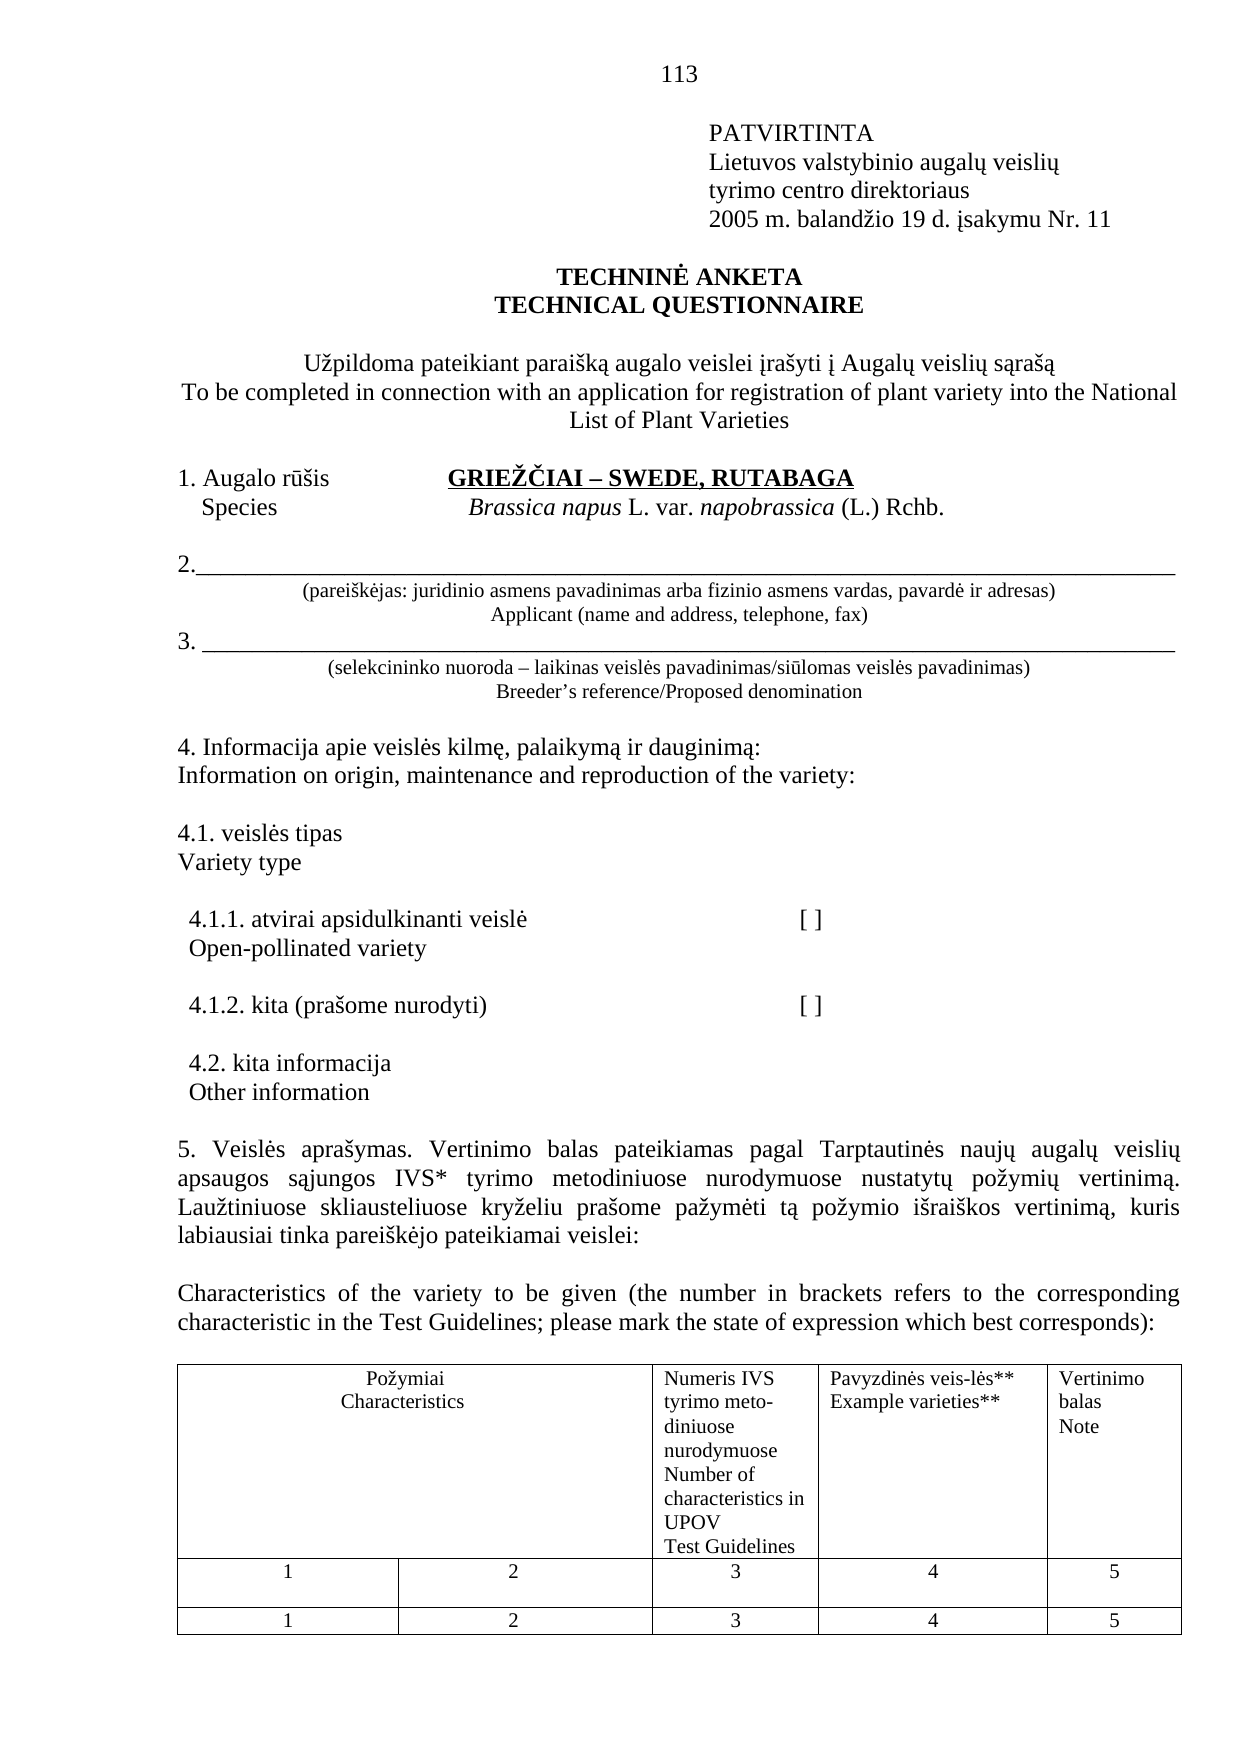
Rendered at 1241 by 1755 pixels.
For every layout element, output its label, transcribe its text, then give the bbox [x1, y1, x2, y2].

table_cell 4 [819, 1559, 1047, 1607]
table_cell [628, 1608, 652, 1634]
text Species Brassica napus L. var. napobrassica (L.) Rchb. [177, 492, 1181, 521]
table_cell [628, 1559, 652, 1607]
table_header Pavyzdinės veis-lės** Example varieties** [819, 1365, 1047, 1558]
text Užpildoma pateikiant paraišką augalo veislei įrašyti į Augalų veislių sąrašą [177, 348, 1181, 377]
table_cell 4.1.2. kita (prašome nurodyti) [177, 991, 788, 1019]
text Information on origin, maintenance and reproduction of the variety: [177, 761, 1181, 789]
table_cell 2 [399, 1559, 628, 1607]
table_cell [788, 1048, 1204, 1077]
table_cell Open-pollinated variety [177, 933, 788, 962]
text 5. Veislės aprašymas. Vertinimo balas pateikiamas pagal Tarptautinės naujų augalų veislių apsaugos sąjungos IVS* tyrimo metodiniuose nurodymuose nustatytų požymių vertinimą. Laužtiniuose skliausteliuose kryželiu prašome pažymėti tą požymio išraiškos vertinimą, kuris labiausiai tinka pareiškėjo pateikiamai veislei: [177, 1134, 1181, 1249]
table_cell [788, 1077, 1204, 1106]
table_cell 4.2. kita informacija [177, 1048, 788, 1077]
text To be completed in connection with an application for registration of plant variety into the National List of Plant Varieties [177, 377, 1181, 434]
text TECHNICAL QUESTIONNAIRE [177, 291, 1181, 319]
text Variety type [177, 847, 1181, 876]
table_header Vertinimo balas Note [1048, 1365, 1181, 1558]
text PATVIRTINTA [177, 118, 1181, 147]
table_cell 1 [178, 1559, 398, 1607]
text Lietuvos valstybinio augalų veislių [177, 147, 1181, 176]
table_cell [177, 962, 788, 991]
table_cell [ ] [788, 991, 1204, 1019]
table_header [ ] [788, 904, 1204, 933]
table_cell [788, 962, 1204, 991]
table_header Numeris IVS tyrimo meto-diniuose nurodymuose Number of characteristics in UPOV Test Guidelines [653, 1365, 818, 1558]
text Breeder’s reference/Proposed denomination [177, 679, 1181, 703]
table_cell Other information [177, 1077, 788, 1106]
text 1. Augalo rūšis GRIEŽČIAI – SWEDE, RUTABAGA [177, 463, 1181, 492]
text (selekcininko nuoroda – laikinas veislės pavadinimas/siūlomas veislės pavadinimas) [177, 655, 1181, 679]
table_header 4.1.1. atvirai apsidulkinanti veislė [177, 904, 788, 933]
table_cell 1 [178, 1608, 398, 1634]
table_cell 4 [819, 1608, 1047, 1634]
table_cell [788, 1019, 1204, 1048]
table_cell [177, 1019, 788, 1048]
text Applicant (name and address, telephone, fax) [177, 602, 1181, 626]
table_cell 5 [1048, 1559, 1181, 1607]
text 4.1. veislės tipas [177, 818, 1181, 847]
text tyrimo centro direktoriaus [177, 176, 1181, 204]
table_header [628, 1365, 652, 1558]
text Characteristics of the variety to be given (the number in brackets refers to the corresponding characteristic in the Test Guidelines; please mark the state of expression which best corresponds): [177, 1278, 1181, 1336]
text 2. [177, 549, 1181, 578]
text 4. Informacija apie veislės kilmę, palaikymą ir dauginimą: [177, 732, 1181, 761]
table_cell 2 [399, 1608, 628, 1634]
text TECHNINĖ anketa [177, 262, 1181, 291]
text 2005 m. balandžio 19 d. įsakymu Nr. 11 [177, 204, 1181, 233]
text (pareiškėjas: juridinio asmens pavadinimas arba fizinio asmens vardas, pavardė ir adresas) [177, 578, 1181, 602]
table_header Požymiai Characteristics [178, 1365, 628, 1558]
table_cell 5 [1048, 1608, 1181, 1634]
table_cell 3 [653, 1608, 818, 1634]
table_cell 3 [653, 1559, 818, 1607]
text 3. [177, 626, 1181, 655]
table_cell [788, 933, 1204, 962]
